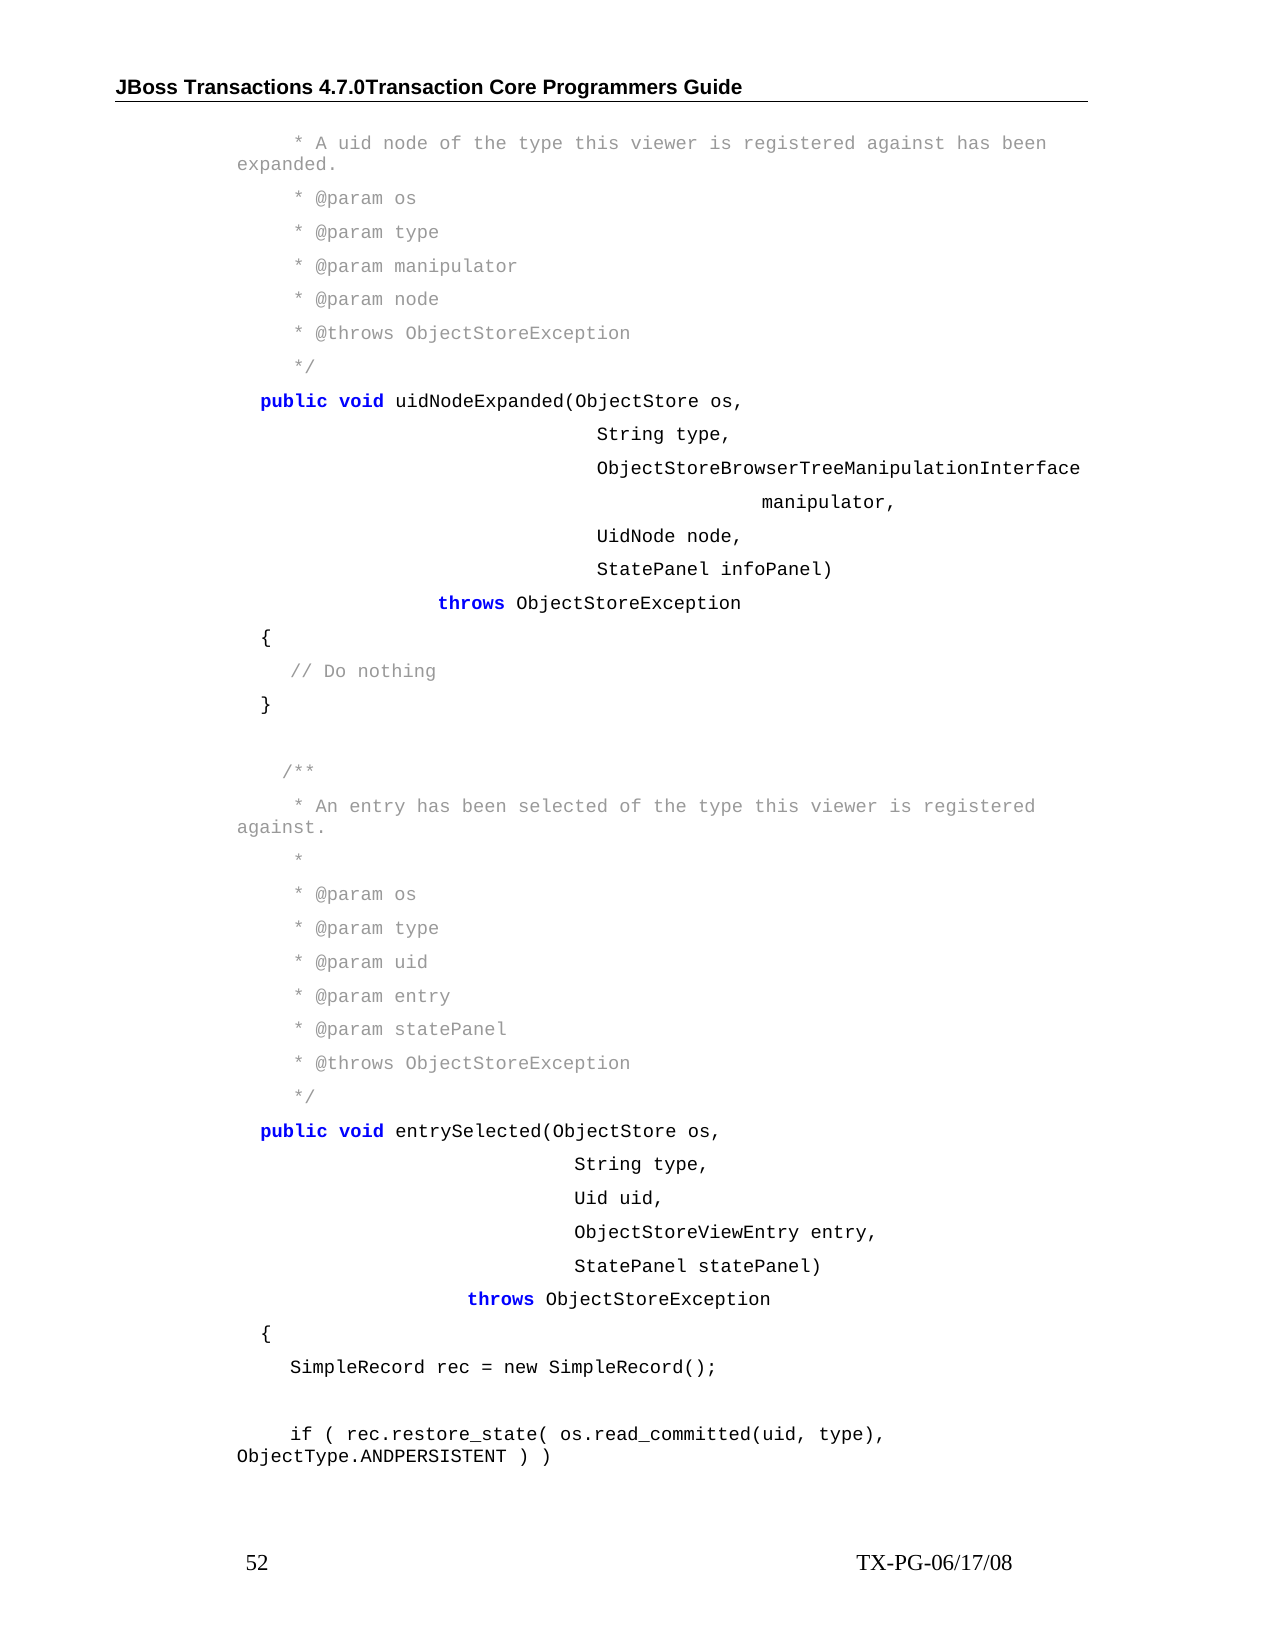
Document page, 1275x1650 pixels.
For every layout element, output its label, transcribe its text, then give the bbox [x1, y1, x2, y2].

text * @throws ObjectStoreException [237, 1054, 1088, 1075]
text * @param statePanel [237, 1020, 1088, 1041]
text /** [237, 763, 1088, 784]
text SimpleRecord rec = new SimpleRecord(); [237, 1358, 1088, 1379]
text if ( rec.restore_state( os.read_committed(uid, type), ObjectType.ANDPERSISTENT ) ) [237, 1425, 1088, 1468]
text ObjectStoreViewEntry entry, [237, 1223, 1088, 1244]
text } [237, 695, 1088, 716]
text Uid uid, [237, 1189, 1088, 1210]
text * @param entry [237, 986, 1088, 1008]
text throws ObjectStoreException [237, 594, 1088, 615]
text public void entrySelected(ObjectStore os, [237, 1121, 1088, 1143]
text * @param type [237, 919, 1088, 940]
text String type, [237, 425, 1088, 446]
text * @param node [237, 290, 1088, 311]
text * @param manipulator [237, 256, 1088, 278]
text public void uidNodeExpanded(ObjectStore os, [237, 391, 1088, 413]
text StatePanel infoPanel) [237, 560, 1088, 581]
text StatePanel statePanel) [237, 1256, 1088, 1278]
text */ [237, 1088, 1088, 1109]
text * An entry has been selected of the type this viewer is registered against. [237, 796, 1088, 839]
text String type, [237, 1155, 1088, 1176]
text * @param os [237, 189, 1088, 210]
text ObjectStoreBrowserTreeManipulationInterface [237, 459, 1088, 480]
text { [237, 1324, 1088, 1345]
text manipulator, [237, 493, 1088, 514]
text * [237, 851, 1088, 873]
text * @param uid [237, 953, 1088, 974]
text { [237, 628, 1088, 649]
text throws ObjectStoreException [237, 1290, 1088, 1311]
text // Do nothing [237, 661, 1088, 683]
text * @throws ObjectStoreException [237, 324, 1088, 345]
text UidNode node, [237, 526, 1088, 548]
text */ [237, 358, 1088, 379]
text * A uid node of the type this viewer is registered against has been expanded. [237, 134, 1088, 176]
text * @param type [237, 223, 1088, 244]
text * @param os [237, 885, 1088, 906]
